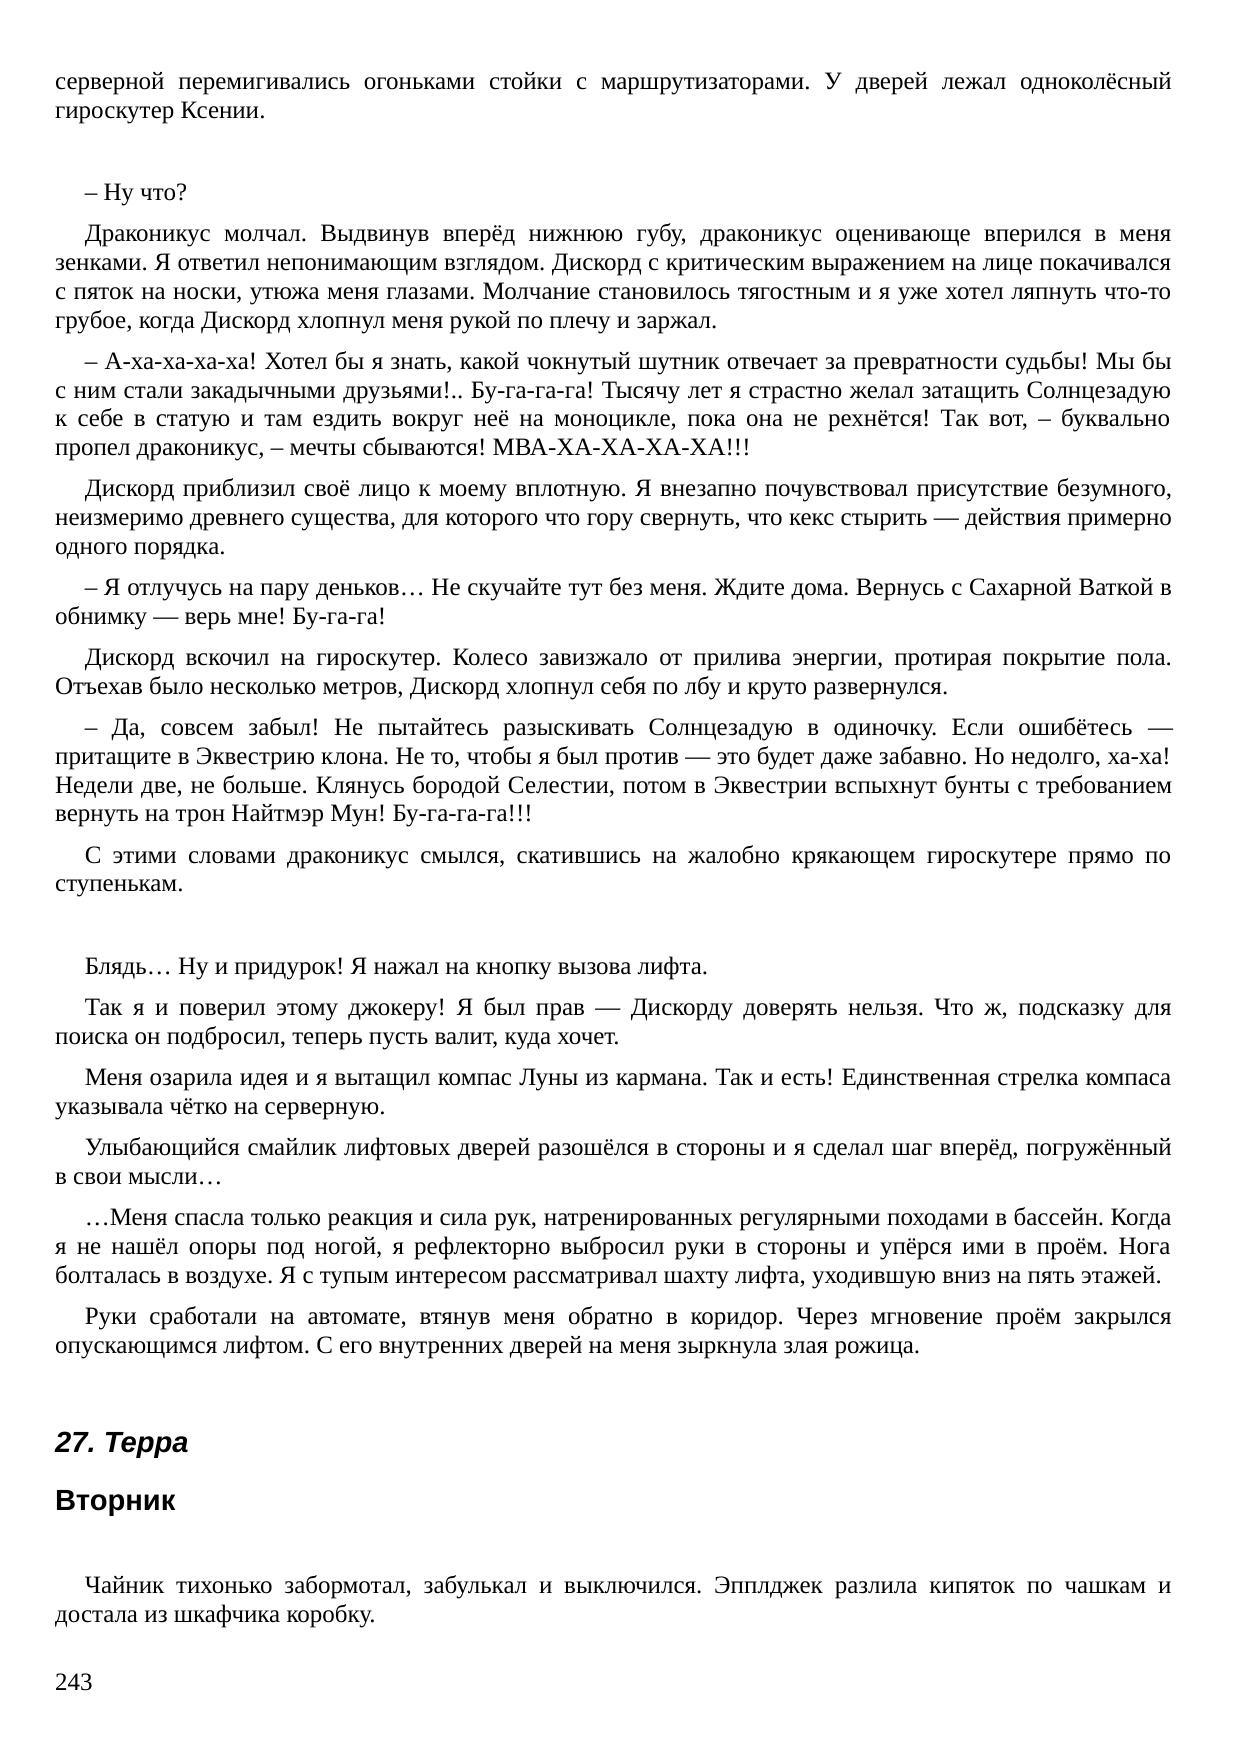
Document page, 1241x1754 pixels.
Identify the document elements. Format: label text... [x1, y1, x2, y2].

text С этими словами драконикус смылся, скатившись на жалобно крякающем гироскутере прямо по ступенькам. [55, 840, 1173, 897]
text Улыбающийся смайлик лифтовых дверей разошёлся в стороны и я сделал шаг вперёд, погружённый в свои мысли… [55, 1132, 1173, 1190]
text Дискорд вскочил на гироскутер. Колесо завизжало от прилива энергии, протирая покрытие пола. Отъехав было несколько метров, Дискорд хлопнул себя по лбу и круто развернулся. [55, 642, 1173, 700]
subtitle Вторник [55, 1483, 1173, 1517]
text Драконикус молчал. Выдвинув вперёд нижнюю губу, драконикус оценивающе вперился в меня зенками. Я ответил непонимающим взглядом. Дискорд с критическим выражением на лице покачивался с пяток на носки, утюжа меня глазами. Молчание становилось тягостным и я уже хотел ляпнуть что-то грубое, когда Дискорд хлопнул меня рукой по плечу и заржал. [55, 218, 1173, 333]
text – Я отлучусь на пару деньков… Не скучайте тут без меня. Ждите дома. Вернусь с Сахарной Ваткой в обнимку — верь мне! Бу-га-га! [55, 572, 1173, 630]
text серверной перемигивались огоньками стойки с маршрутизаторами. У дверей лежал одноколёсный гироскутер Ксении. [55, 66, 1173, 123]
subtitle 27. Терра [55, 1425, 1173, 1458]
text Так я и поверил этому джокеру! Я был прав — Дискорду доверять нельзя. Что ж, подсказку для поиска он подбросил, теперь пусть валит, куда хочет. [55, 992, 1173, 1050]
text – Да, совсем забыл! Не пытайтесь разыскивать Солнцезадую в одиночку. Если ошибётесь — притащите в Эквестрию клона. Не то, чтобы я был против — это будет даже забавно. Но недолго, ха-ха! Недели две, не больше. Клянусь бородой Селестии, потом в Эквестрии вспыхнут бунты с требованием вернуть на трон Найтмэр Мун! Бу-га-га-га!!! [55, 712, 1173, 827]
text – А-ха-ха-ха-ха! Хотел бы я знать, какой чокнутый шутник отвечает за превратности судьбы! Мы бы с ним стали закадычными друзьями!.. Бу-га-га-га! Тысячу лет я страстно желал затащить Солнцезадую к себе в статую и там ездить вокруг неё на моноцикле, пока она не рехнётся! Так вот, – буквально пропел драконикус, – мечты сбываются! МВА-ХА-ХА-ХА-ХА!!! [55, 346, 1173, 461]
text …Меня спасла только реакция и сила рук, натренированных регулярными походами в бассейн. Когда я не нашёл опоры под ногой, я рефлекторно выбросил руки в стороны и упёрся ими в проём. Нога болталась в воздухе. Я с тупым интересом рассматривал шахту лифта, уходившую вниз на пять этажей. [55, 1202, 1173, 1288]
text Меня озарила идея и я вытащил компас Луны из кармана. Так и есть! Единственная стрелка компаса указывала чётко на серверную. [55, 1062, 1173, 1120]
text Блядь… Ну и придурок! Я нажал на кнопку вызова лифта. [55, 951, 1173, 980]
text – Ну что? [55, 177, 1173, 206]
text Дискорд приблизил своё лицо к моему вплотную. Я внезапно почувствовал присутствие безумного, неизмеримо древнего существа, для которого что гору свернуть, что кекс стырить — действия примерно одного порядка. [55, 473, 1173, 560]
text Руки сработали на автомате, втянув меня обратно в коридор. Через мгновение проём закрылся опускающимся лифтом. С его внутренних дверей на меня зыркнула злая рожица. [55, 1301, 1173, 1358]
text Чайник тихонько забормотал, забулькал и выключился. Эпплджек разлила кипяток по чашкам и достала из шкафчика коробку. [55, 1571, 1173, 1628]
